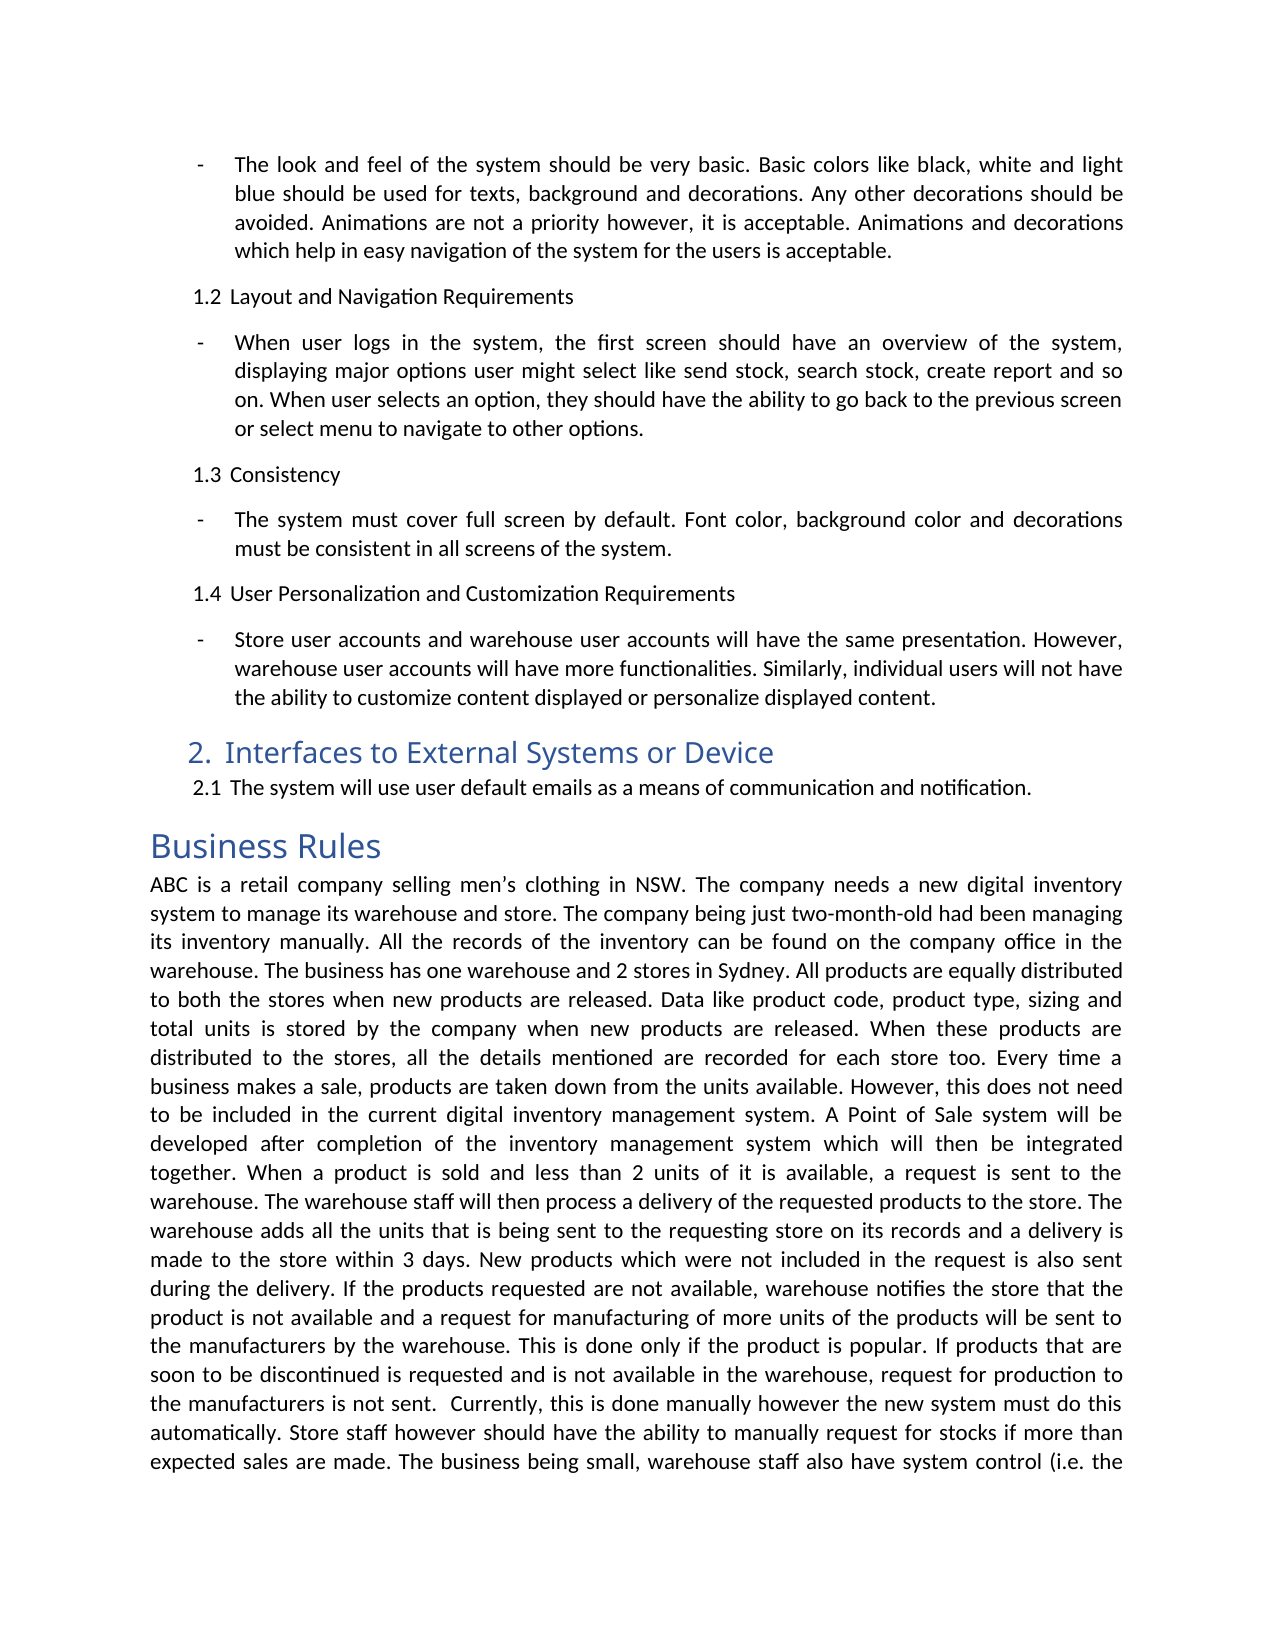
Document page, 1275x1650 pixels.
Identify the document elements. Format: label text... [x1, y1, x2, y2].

text ABC is a retail company selling men’s clothing in NSW. The company needs a new digital inventory system to manage its warehouse and store. The company being just two-month-old had been managing its inventory manually. All the records of the inventory can be found on the company office in the warehouse. The business has one warehouse and 2 stores in Sydney. All products are equally distributed to both the stores when new products are released. Data like product code, product type, sizing and total units is stored by the company when new products are released. When these products are distributed to the stores, all the details mentioned are recorded for each store too. Every time a business makes a sale, products are taken down from the units available. However, this does not need to be included in the current digital inventory management system. A Point of Sale system will be developed after completion of the inventory management system which will then be integrated together. When a product is sold and less than 2 units of it is available, a request is sent to the warehouse. The warehouse staff will then process a delivery of the requested products to the store. The warehouse adds all the units that is being sent to the requesting store on its records and a delivery is made to the store within 3 days. New products which were not included in the request is also sent during the delivery. If the products requested are not available, warehouse notifies the store that the product is not available and a request for manufacturing of more units of the products will be sent to the manufacturers by the warehouse. This is done only if the product is popular. If products that are soon to be discontinued is requested and is not available in the warehouse, request for production to the manufacturers is not sent. Currently, this is done manually however the new system must do this automatically. Store staff however should have the ability to manually request for stocks if more than expected sales are made. The business being small, warehouse staff also have system control (i.e. the [150, 870, 1125, 1475]
list When user logs in the system, the first screen should have an overview of the system, displaying major options user might select like send stock, search stock, create report and so on. When user selects an option, they should have the ability to go back to the previous screen or select menu to navigate to other options. [197, 328, 1125, 442]
list The system must cover full screen by default. Font color, background color and decorations must be consistent in all screens of the system. [197, 505, 1125, 562]
list The look and feel of the system should be very basic. Basic colors like black, white and light blue should be used for texts, background and decorations. Any other decorations should be avoided. Animations are not a priority however, it is acceptable. Animations and decorations which help in easy navigation of the system for the users is acceptable. [197, 150, 1125, 264]
list Consistency [192, 460, 1125, 488]
list The system will use user default emails as a means of communication and notification. [192, 773, 1125, 801]
list Layout and Navigation Requirements [192, 282, 1125, 310]
list Store user accounts and warehouse user accounts will have the same presentation. However, warehouse user accounts will have more functionalities. Similarly, individual users will not have the ability to customize content displayed or personalize displayed content. [197, 625, 1125, 711]
subtitle Interfaces to External Systems or Device [187, 732, 1125, 772]
subtitle Business Rules [150, 823, 1125, 868]
list User Personalization and Customization Requirements [192, 579, 1125, 608]
